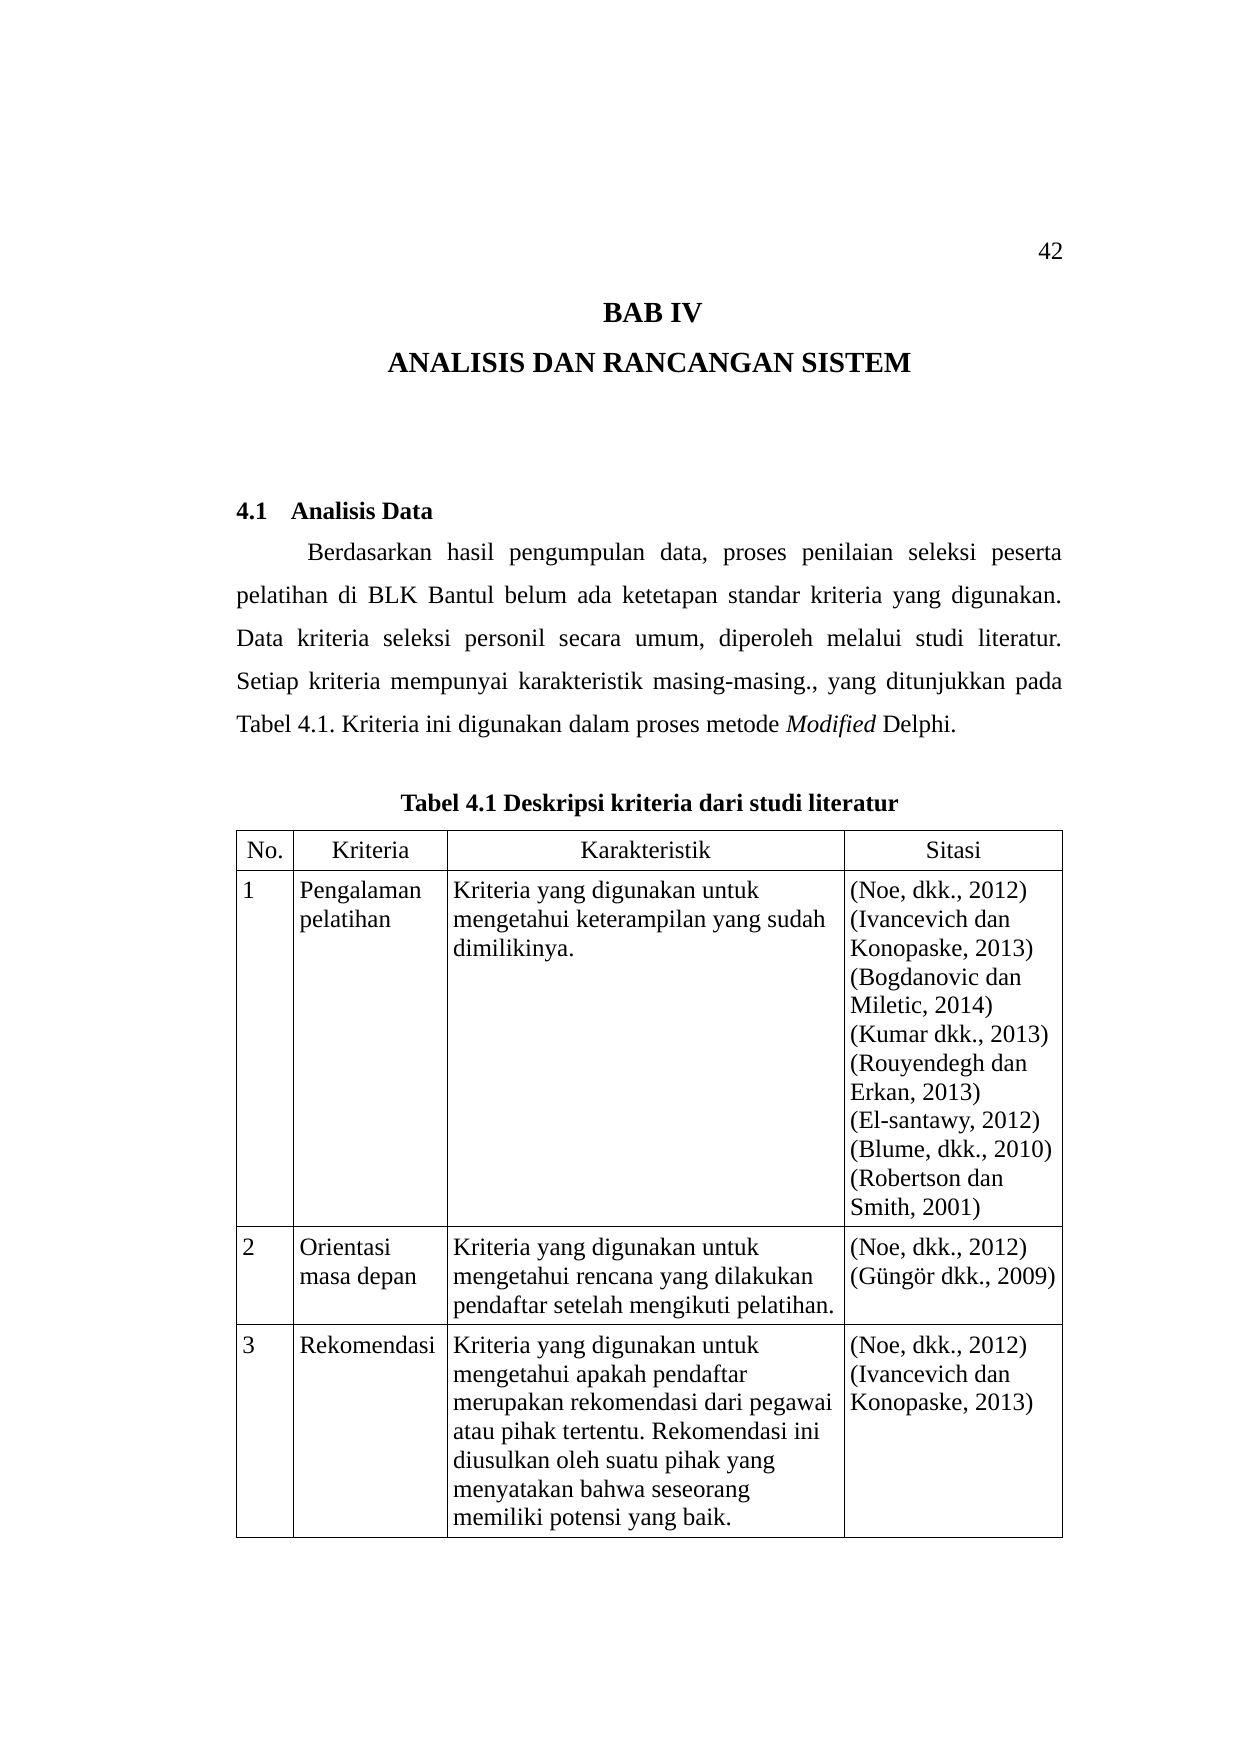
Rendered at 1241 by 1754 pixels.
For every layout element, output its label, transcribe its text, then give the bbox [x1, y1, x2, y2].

table_cell Pengalaman pelatihan [294, 871, 447, 1226]
subtitle Analisis Data [236, 496, 1063, 525]
table_cell (Noe, dkk., 2012) (Ivancevich dan Konopaske, 2013) [845, 1325, 1062, 1537]
text Berdasarkan hasil pengumpulan data, proses penilaian seleksi peserta pelatihan di BLK Bantul belum ada ketetapan standar kriteria yang digunakan. Data kriteria seleksi personil secara umum, diperoleh melalui studi literatur. Setiap kriteria mempunyai karakteristik masing-masing., yang ditunjukkan pada Tabel 4.1. Kriteria ini digunakan dalam proses metode Modified Delphi. [236, 537, 1063, 738]
table_header Kriteria [294, 831, 447, 870]
text Tabel 4.1 Deskripsi kriteria dari studi literatur [236, 788, 1063, 817]
subtitle Bab IV ANALISIS DAN RANCANGAN SISTEM [236, 295, 1063, 379]
table_cell Orientasi masa depan [294, 1227, 447, 1324]
table_cell Kriteria yang digunakan untuk mengetahui keterampilan yang sudah dimilikinya. [448, 871, 844, 1226]
table_cell Kriteria yang digunakan untuk mengetahui rencana yang dilakukan pendaftar setelah mengikuti pelatihan. [448, 1227, 844, 1324]
table_cell (Noe, dkk., 2012) (Ivancevich dan Konopaske, 2013) (Bogdanovic dan Miletic, 2014) (Kumar dkk., 2013) (Rouyendegh dan Erkan, 2013) (El-santawy, 2012) (Blume, dkk., 2010) (Robertson dan Smith, 2001) [845, 871, 1062, 1226]
table_cell 2 [237, 1227, 293, 1324]
table_cell Rekomendasi [294, 1325, 447, 1537]
table_cell (Noe, dkk., 2012) (Güngör dkk., 2009) [845, 1227, 1062, 1324]
table_header No. [237, 831, 293, 870]
table_header Karakteristik [448, 831, 844, 870]
table_cell 3 [237, 1325, 293, 1537]
table_cell 1 [237, 871, 293, 1226]
table_cell Kriteria yang digunakan untuk mengetahui apakah pendaftar merupakan rekomendasi dari pegawai atau pihak tertentu. Rekomendasi ini diusulkan oleh suatu pihak yang menyatakan bahwa seseorang memiliki potensi yang baik. [448, 1325, 844, 1537]
table_header Sitasi [845, 831, 1062, 870]
